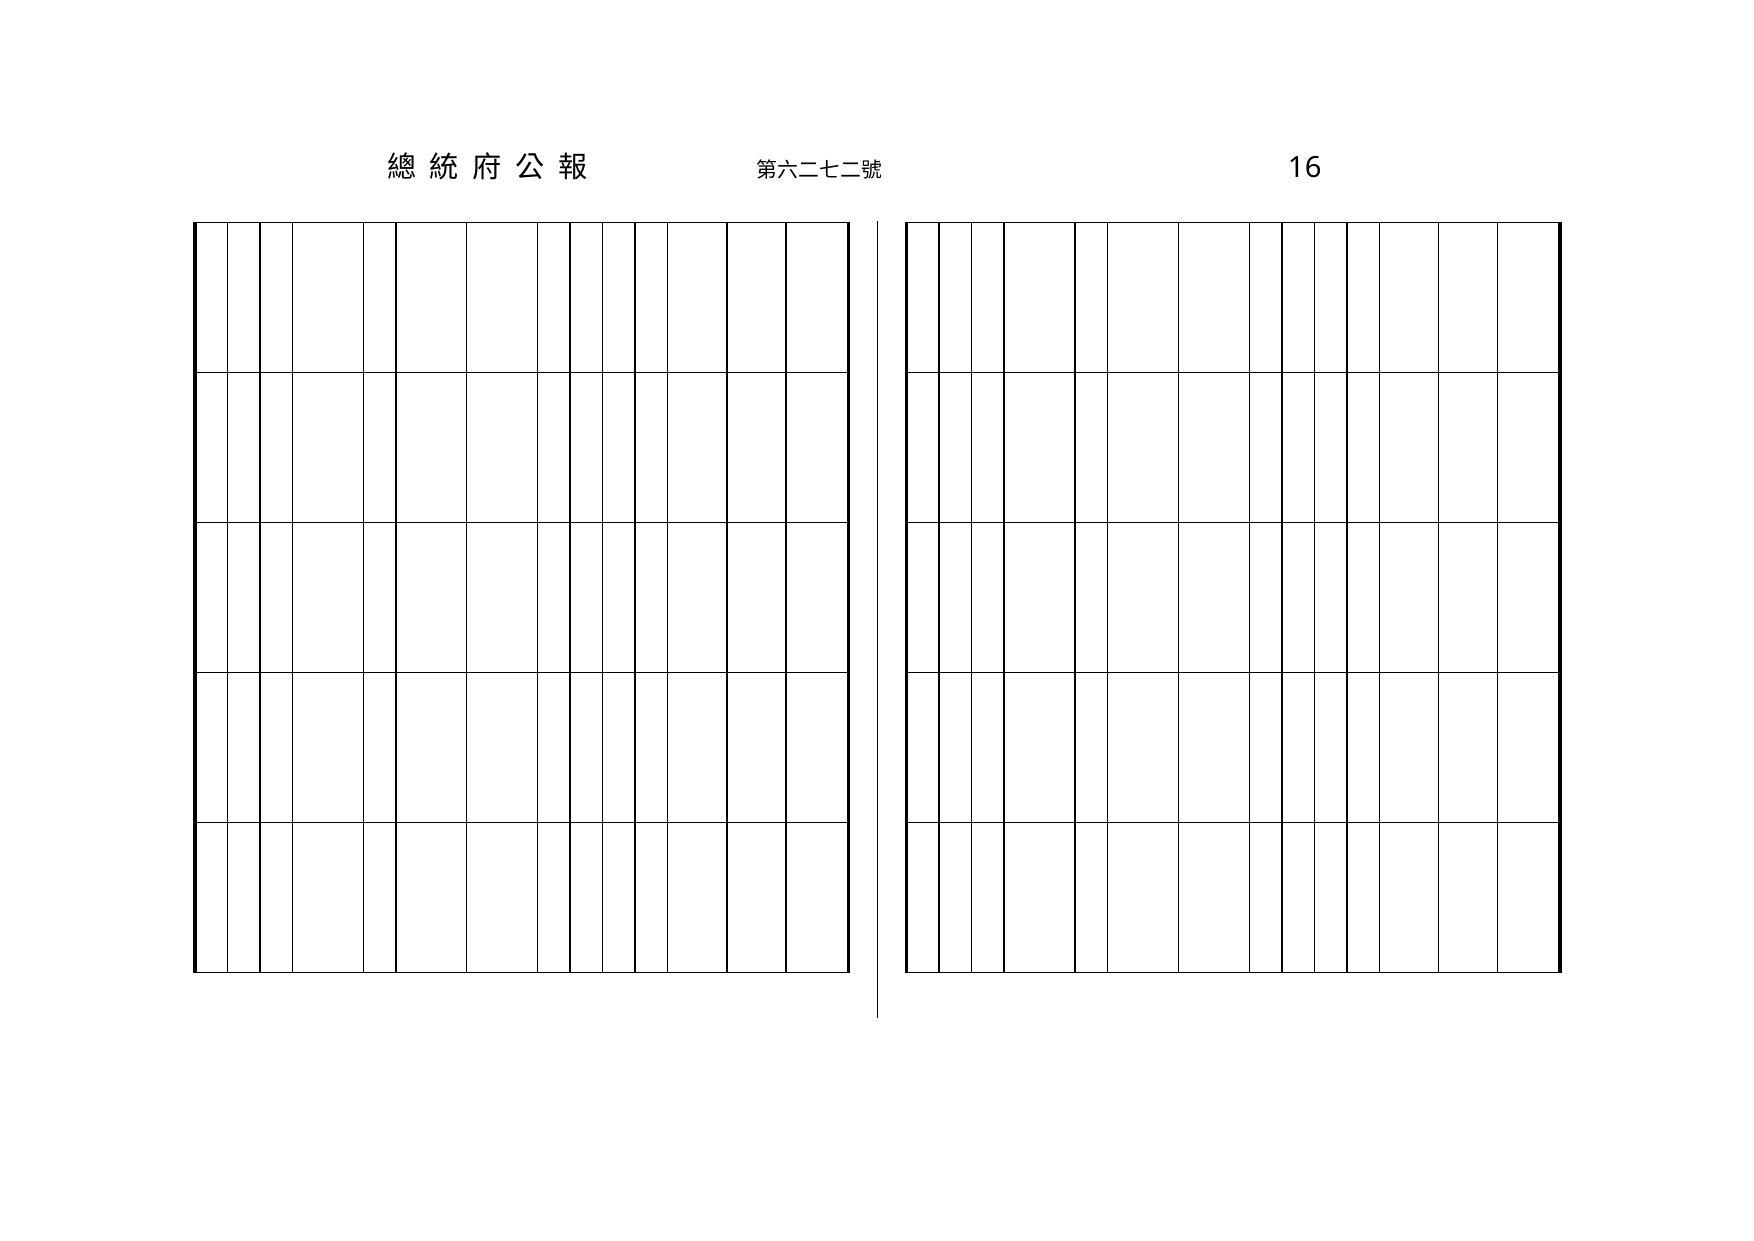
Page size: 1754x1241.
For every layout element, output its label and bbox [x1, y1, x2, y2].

table_cell [636, 223, 667, 372]
table_cell [1051, 223, 1074, 372]
table_cell [340, 223, 363, 372]
table_cell [1250, 223, 1281, 372]
table_cell [1155, 523, 1178, 672]
table_cell [1179, 373, 1202, 522]
table_cell [972, 523, 1003, 672]
table_cell [1226, 523, 1249, 672]
table_cell [538, 523, 569, 672]
table_cell [1283, 373, 1314, 522]
table_cell [756, 823, 785, 972]
table_cell [467, 223, 490, 372]
table_cell [1527, 223, 1558, 372]
table_cell [571, 223, 602, 372]
table_cell [1283, 523, 1314, 672]
table_cell [197, 373, 227, 522]
table_cell [467, 373, 490, 522]
table_cell [1498, 523, 1527, 672]
table_cell [1468, 823, 1497, 972]
table_cell [1051, 673, 1074, 822]
table_cell [228, 523, 259, 672]
table_cell [787, 223, 816, 372]
table_cell [419, 823, 443, 972]
table_cell [1076, 823, 1107, 972]
table_cell [340, 673, 363, 822]
table_cell [397, 223, 419, 372]
table_cell [293, 223, 316, 372]
table_cell [1315, 673, 1346, 822]
table_cell [443, 673, 466, 822]
table_cell [1439, 223, 1468, 372]
table_cell [364, 223, 395, 372]
table_cell [1498, 373, 1527, 522]
table_cell [1131, 823, 1155, 972]
table_cell [293, 523, 316, 672]
table_cell [490, 373, 514, 522]
table_cell [261, 823, 292, 972]
table_cell [571, 373, 602, 522]
table_cell [1202, 673, 1226, 822]
table_cell [668, 523, 697, 672]
table_cell [728, 823, 756, 972]
table_cell [1409, 823, 1438, 972]
table_cell [816, 523, 847, 672]
table_cell [1527, 823, 1558, 972]
table_cell [1179, 223, 1202, 372]
table_cell [756, 523, 785, 672]
table_cell [636, 823, 667, 972]
table_cell [1051, 523, 1074, 672]
table_cell [1155, 223, 1178, 372]
table_cell [228, 373, 259, 522]
table_cell [940, 523, 971, 672]
table_cell [571, 673, 602, 822]
table_cell [419, 223, 443, 372]
table_cell [1028, 223, 1051, 372]
table_cell [1409, 373, 1438, 522]
table_cell [1028, 373, 1051, 522]
table_cell [636, 373, 667, 522]
table_cell [340, 823, 363, 972]
table_cell [1348, 523, 1379, 672]
table_cell [1439, 523, 1468, 672]
table_cell [397, 673, 419, 822]
table_cell [940, 373, 971, 522]
table_cell [1468, 223, 1497, 372]
table_cell [908, 823, 938, 972]
table_cell [1348, 223, 1379, 372]
table_cell [1108, 523, 1131, 672]
table_cell [816, 223, 847, 372]
table_cell [1131, 523, 1155, 672]
table_cell [467, 523, 490, 672]
table_cell [197, 673, 227, 822]
table_cell [1051, 823, 1074, 972]
table_cell [728, 223, 756, 372]
table_cell [1202, 223, 1226, 372]
table_cell [364, 523, 395, 672]
table_cell [197, 223, 227, 372]
table_cell [816, 673, 847, 822]
table_cell [514, 673, 537, 822]
table_cell [816, 823, 847, 972]
table_cell [1380, 373, 1409, 522]
table_cell [467, 823, 490, 972]
table_cell [1076, 673, 1107, 822]
table_cell [1409, 523, 1438, 672]
table_cell [443, 373, 466, 522]
table_cell [443, 823, 466, 972]
table_cell [197, 523, 227, 672]
table_cell [1439, 373, 1468, 522]
table_cell [571, 523, 602, 672]
table_cell [1155, 673, 1178, 822]
table_cell [228, 673, 259, 822]
table_cell [316, 823, 339, 972]
table_cell [908, 373, 938, 522]
table_cell [940, 673, 971, 822]
table_cell [1108, 823, 1131, 972]
table_cell [316, 373, 339, 522]
table_cell [340, 373, 363, 522]
table_cell [571, 823, 602, 972]
table_cell [1250, 523, 1281, 672]
table_cell [1005, 223, 1028, 372]
table_cell [419, 373, 443, 522]
table_cell [419, 523, 443, 672]
table_cell [1108, 673, 1131, 822]
table_cell [1005, 673, 1028, 822]
table_cell [1250, 823, 1281, 972]
table_cell [1179, 523, 1202, 672]
table_cell [1468, 523, 1497, 672]
table_cell [340, 523, 363, 672]
table_cell [1348, 823, 1379, 972]
table_cell [514, 223, 537, 372]
table_cell [1439, 673, 1468, 822]
table_cell [1527, 523, 1558, 672]
table_cell [1250, 373, 1281, 522]
table_cell [1179, 823, 1202, 972]
table_cell [1468, 373, 1497, 522]
table_cell [1315, 823, 1346, 972]
table_cell [697, 373, 726, 522]
table_cell [316, 523, 339, 672]
table_cell [756, 373, 785, 522]
table_cell [467, 673, 490, 822]
table_cell [490, 823, 514, 972]
table_cell [668, 223, 697, 372]
table_cell [728, 373, 756, 522]
table_cell [538, 823, 569, 972]
table_cell [1076, 223, 1107, 372]
table_cell [728, 673, 756, 822]
table_cell [1005, 373, 1028, 522]
table_cell [228, 223, 259, 372]
table_cell [816, 373, 847, 522]
table_cell [603, 523, 634, 672]
table_cell [1028, 523, 1051, 672]
table_cell [1155, 373, 1178, 522]
table_cell [293, 823, 316, 972]
table_cell [364, 673, 395, 822]
table_cell [972, 373, 1003, 522]
table_cell [787, 823, 816, 972]
table_cell [293, 673, 316, 822]
table_cell [1028, 823, 1051, 972]
table_cell [197, 823, 227, 972]
table_cell [293, 373, 316, 522]
table_cell [1439, 823, 1468, 972]
table_cell [1005, 823, 1028, 972]
table_cell [1409, 673, 1438, 822]
table_cell [1409, 223, 1438, 372]
table_cell [364, 823, 395, 972]
table_cell [514, 523, 537, 672]
table_cell [603, 373, 634, 522]
table_cell [787, 523, 816, 672]
table_cell [1283, 223, 1314, 372]
table_cell [1498, 823, 1527, 972]
table_cell [1226, 673, 1249, 822]
table_cell [1250, 673, 1281, 822]
table_cell [1226, 373, 1249, 522]
table_cell [940, 823, 971, 972]
table_cell [1527, 673, 1558, 822]
table_cell [697, 523, 726, 672]
table_cell [908, 523, 938, 672]
table_cell [538, 223, 569, 372]
table_cell [1108, 223, 1131, 372]
table_cell [261, 223, 292, 372]
table_cell [261, 373, 292, 522]
table_cell [697, 823, 726, 972]
table_cell [1283, 673, 1314, 822]
table_cell [443, 223, 466, 372]
table_cell [603, 673, 634, 822]
table_cell [1348, 373, 1379, 522]
table_cell [1283, 823, 1314, 972]
table_cell [419, 673, 443, 822]
table_cell [316, 673, 339, 822]
table_cell [1315, 223, 1346, 372]
table_cell [1131, 373, 1155, 522]
table_cell [668, 373, 697, 522]
table_cell [972, 673, 1003, 822]
table_cell [1226, 823, 1249, 972]
table_cell [787, 373, 816, 522]
table_cell [636, 673, 667, 822]
table_cell [787, 673, 816, 822]
table_cell [397, 823, 419, 972]
table_cell [1202, 373, 1226, 522]
table_cell [397, 523, 419, 672]
table_cell [1315, 523, 1346, 672]
table_cell [1076, 373, 1107, 522]
table_cell [1028, 673, 1051, 822]
table_cell [756, 223, 785, 372]
table_cell [490, 673, 514, 822]
table_cell [1380, 673, 1409, 822]
table_cell [261, 523, 292, 672]
table_cell [728, 523, 756, 672]
table_cell [1498, 673, 1527, 822]
table_cell [397, 373, 419, 522]
table_cell [514, 823, 537, 972]
table_cell [490, 523, 514, 672]
table_cell [697, 673, 726, 822]
table_cell [538, 373, 569, 522]
table_cell [538, 673, 569, 822]
table_cell [636, 523, 667, 672]
table_cell [668, 823, 697, 972]
table_cell [940, 223, 971, 372]
table_cell [1380, 223, 1409, 372]
table_cell [1468, 673, 1497, 822]
table_cell [603, 823, 634, 972]
table_cell [1498, 223, 1527, 372]
table_cell [1051, 373, 1074, 522]
table_cell [972, 823, 1003, 972]
table_cell [1226, 223, 1249, 372]
table_cell [1005, 523, 1028, 672]
table_cell [261, 673, 292, 822]
table_cell [1348, 673, 1379, 822]
table_cell [514, 373, 537, 522]
table_cell [972, 223, 1003, 372]
table_cell [1131, 223, 1155, 372]
table_cell [316, 223, 339, 372]
table_cell [603, 223, 634, 372]
table_cell [1131, 673, 1155, 822]
table_cell [1527, 373, 1558, 522]
table_cell [490, 223, 514, 372]
table_cell [228, 823, 259, 972]
table_cell [1179, 673, 1202, 822]
table_cell [1380, 823, 1409, 972]
table_cell [908, 673, 938, 822]
table_cell [1076, 523, 1107, 672]
table_cell [1202, 823, 1226, 972]
table_cell [1315, 373, 1346, 522]
table_cell [1108, 373, 1131, 522]
table_cell [364, 373, 395, 522]
table_cell [908, 223, 938, 372]
table_cell [668, 673, 697, 822]
table_cell [756, 673, 785, 822]
table_cell [1380, 523, 1409, 672]
table_cell [697, 223, 726, 372]
table_cell [1155, 823, 1178, 972]
table_cell [1202, 523, 1226, 672]
table_cell [443, 523, 466, 672]
